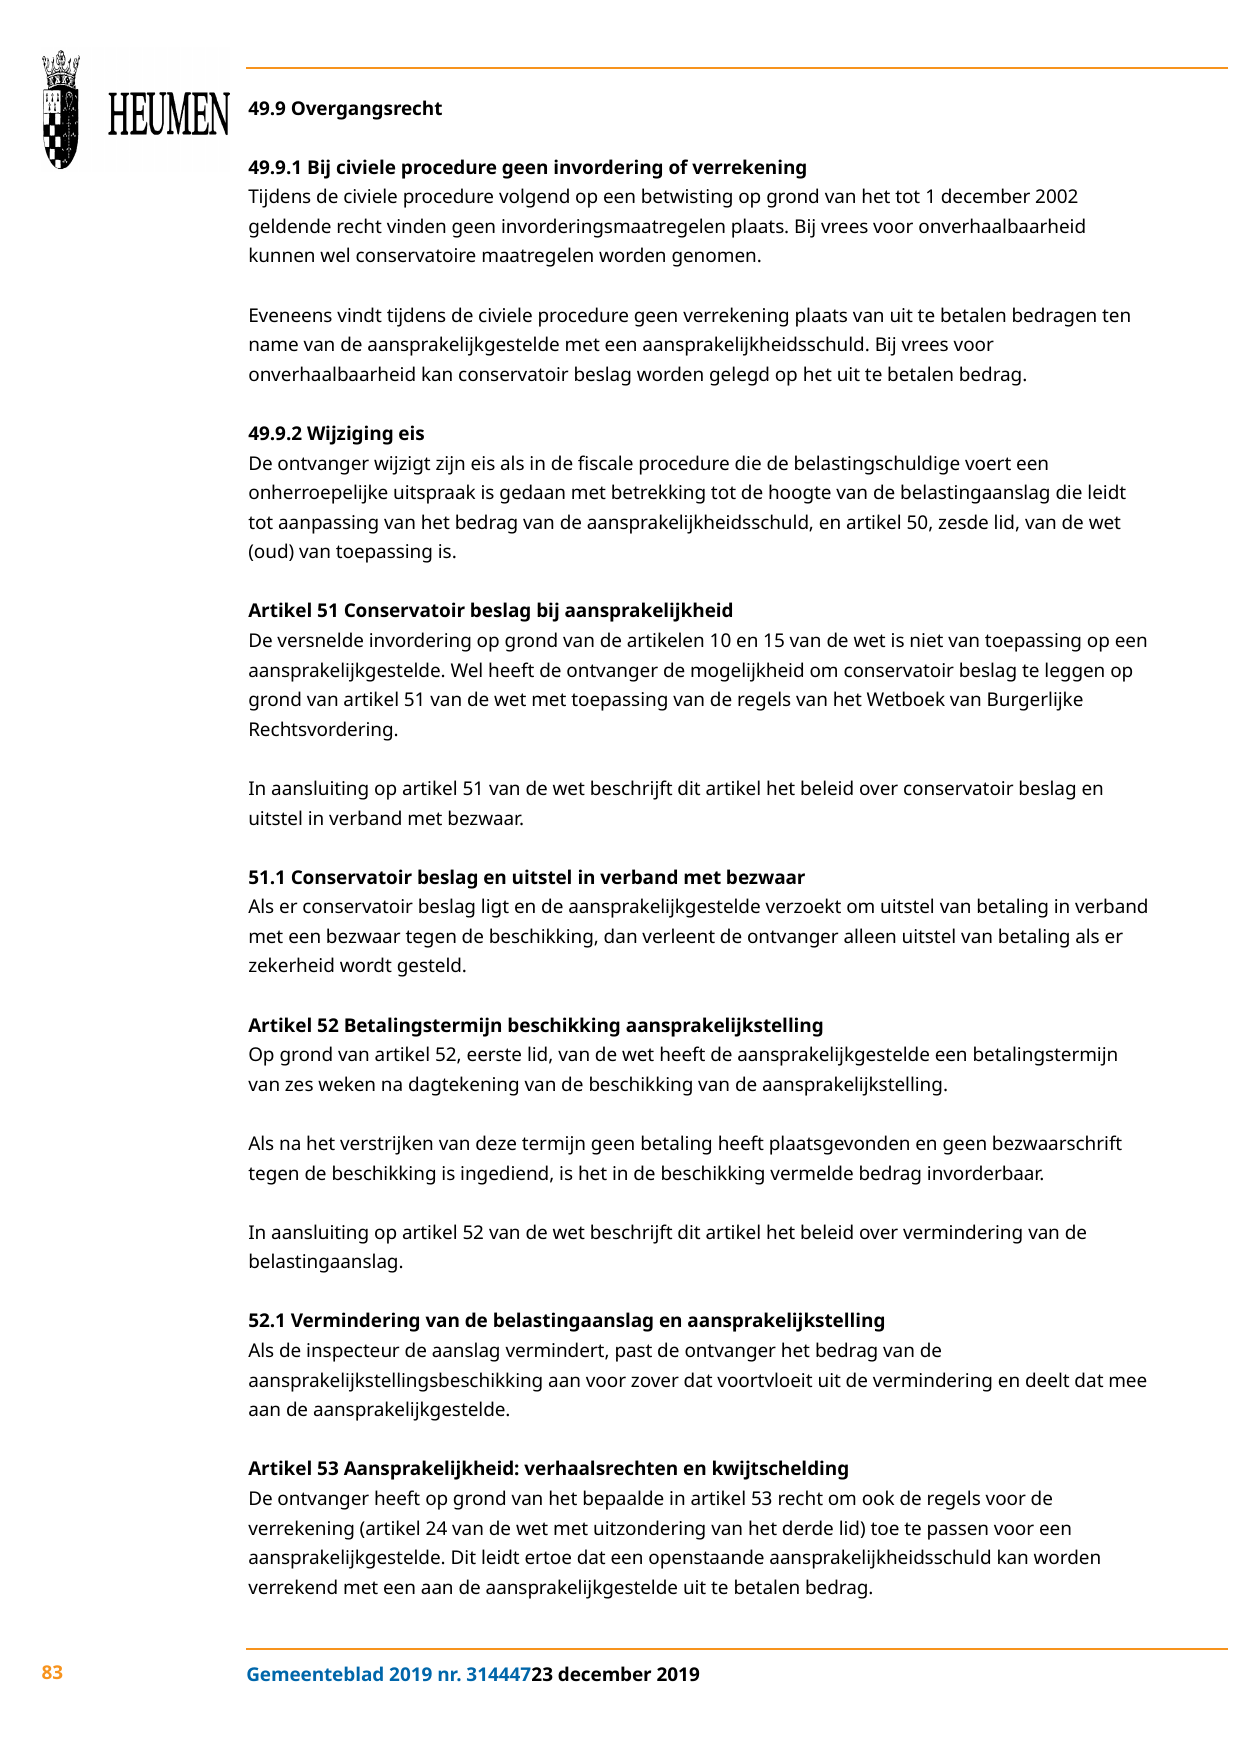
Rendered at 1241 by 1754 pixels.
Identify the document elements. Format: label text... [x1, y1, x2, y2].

text De versnelde invordering op grond van de artikelen 10 en 15 van de wet is niet van toepassing op een aansprakelijkgestelde. Wel heeft de ontvanger de mogelijkheid om conservatoir beslag te leggen op grond van artikel 51 van de wet met toepassing van de regels van het Wetboek van Burgerlijke Rechtsvordering. [248, 627, 1152, 742]
text Als de inspecteur de aanslag vermindert, past de ontvanger het bedrag van de aansprakelijkstellingsbeschikking aan voor zover dat voortvloeit uit de vermindering en deelt dat mee aan de aansprakelijkgestelde. [248, 1337, 1152, 1422]
text Artikel 53 Aansprakelijkheid: verhaalsrechten en kwijtschelding [248, 1456, 1152, 1481]
text Artikel 51 Conservatoir beslag bij aansprakelijkheid [248, 598, 1152, 623]
text De ontvanger heeft op grond van het bepaalde in artikel 53 recht om ook de regels voor de verrekening (artikel 24 van de wet met uitzondering van het derde lid) toe te passen voor een aansprakelijkgestelde. Dit leidt ertoe dat een openstaande aansprakelijkheidsschuld kan worden verrekend met een aan de aansprakelijkgestelde uit te betalen bedrag. [248, 1485, 1152, 1600]
text Op grond van artikel 52, eerste lid, van de wet heeft de aansprakelijkgestelde een betalingstermijn van zes weken na dagtekening van de beschikking van de aansprakelijkstelling. [248, 1041, 1152, 1097]
text In aansluiting op artikel 51 van de wet beschrijft dit artikel het beleid over conservatoir beslag en uitstel in verband met bezwaar. [248, 775, 1152, 831]
text 49.9.1 Bij civiele procedure geen invordering of verrekening [248, 154, 1152, 180]
text 51.1 Conservatoir beslag en uitstel in verband met bezwaar [248, 864, 1152, 890]
text 49.9 Overgangsrecht [248, 95, 1152, 121]
text 52.1 Vermindering van de belastingaanslag en aansprakelijkstelling [248, 1308, 1152, 1333]
text Tijdens de civiele procedure volgend op een betwisting op grond van het tot 1 december 2002 geldende recht vinden geen invorderingsmaatregelen plaats. Bij vrees voor onverhaalbaarheid kunnen wel conservatoire maatregelen worden genomen. [248, 183, 1152, 268]
text In aansluiting op artikel 52 van de wet beschrijft dit artikel het beleid over vermindering van de belastingaanslag. [248, 1219, 1152, 1274]
picture [41, 47, 231, 172]
text Eveneens vindt tijdens de civiele procedure geen verrekening plaats van uit te betalen bedragen ten name van de aansprakelijkgestelde met een aansprakelijkheidsschuld. Bij vrees voor onverhaalbaarheid kan conservatoir beslag worden gelegd op het uit te betalen bedrag. [248, 302, 1152, 387]
text 49.9.2 Wijziging eis [248, 420, 1152, 446]
text Als er conservatoir beslag ligt en de aansprakelijkgestelde verzoekt om uitstel van betaling in verband met een bezwaar tegen de beschikking, dan verleent de ontvanger alleen uitstel van betaling als er zekerheid wordt gesteld. [248, 893, 1152, 978]
text De ontvanger wijzigt zijn eis als in de fiscale procedure die de belastingschuldige voert een onherroepelijke uitspraak is gedaan met betrekking tot de hoogte van de belastingaanslag die leidt tot aanpassing van het bedrag van de aansprakelijkheidsschuld, en artikel 50, zesde lid, van de wet (oud) van toepassing is. [248, 450, 1152, 564]
text Als na het verstrijken van deze termijn geen betaling heeft plaatsgevonden en geen bezwaarschrift tegen de beschikking is ingediend, is het in de beschikking vermelde bedrag invorderbaar. [248, 1130, 1152, 1186]
text Artikel 52 Betalingstermijn beschikking aansprakelijkstelling [248, 1012, 1152, 1038]
